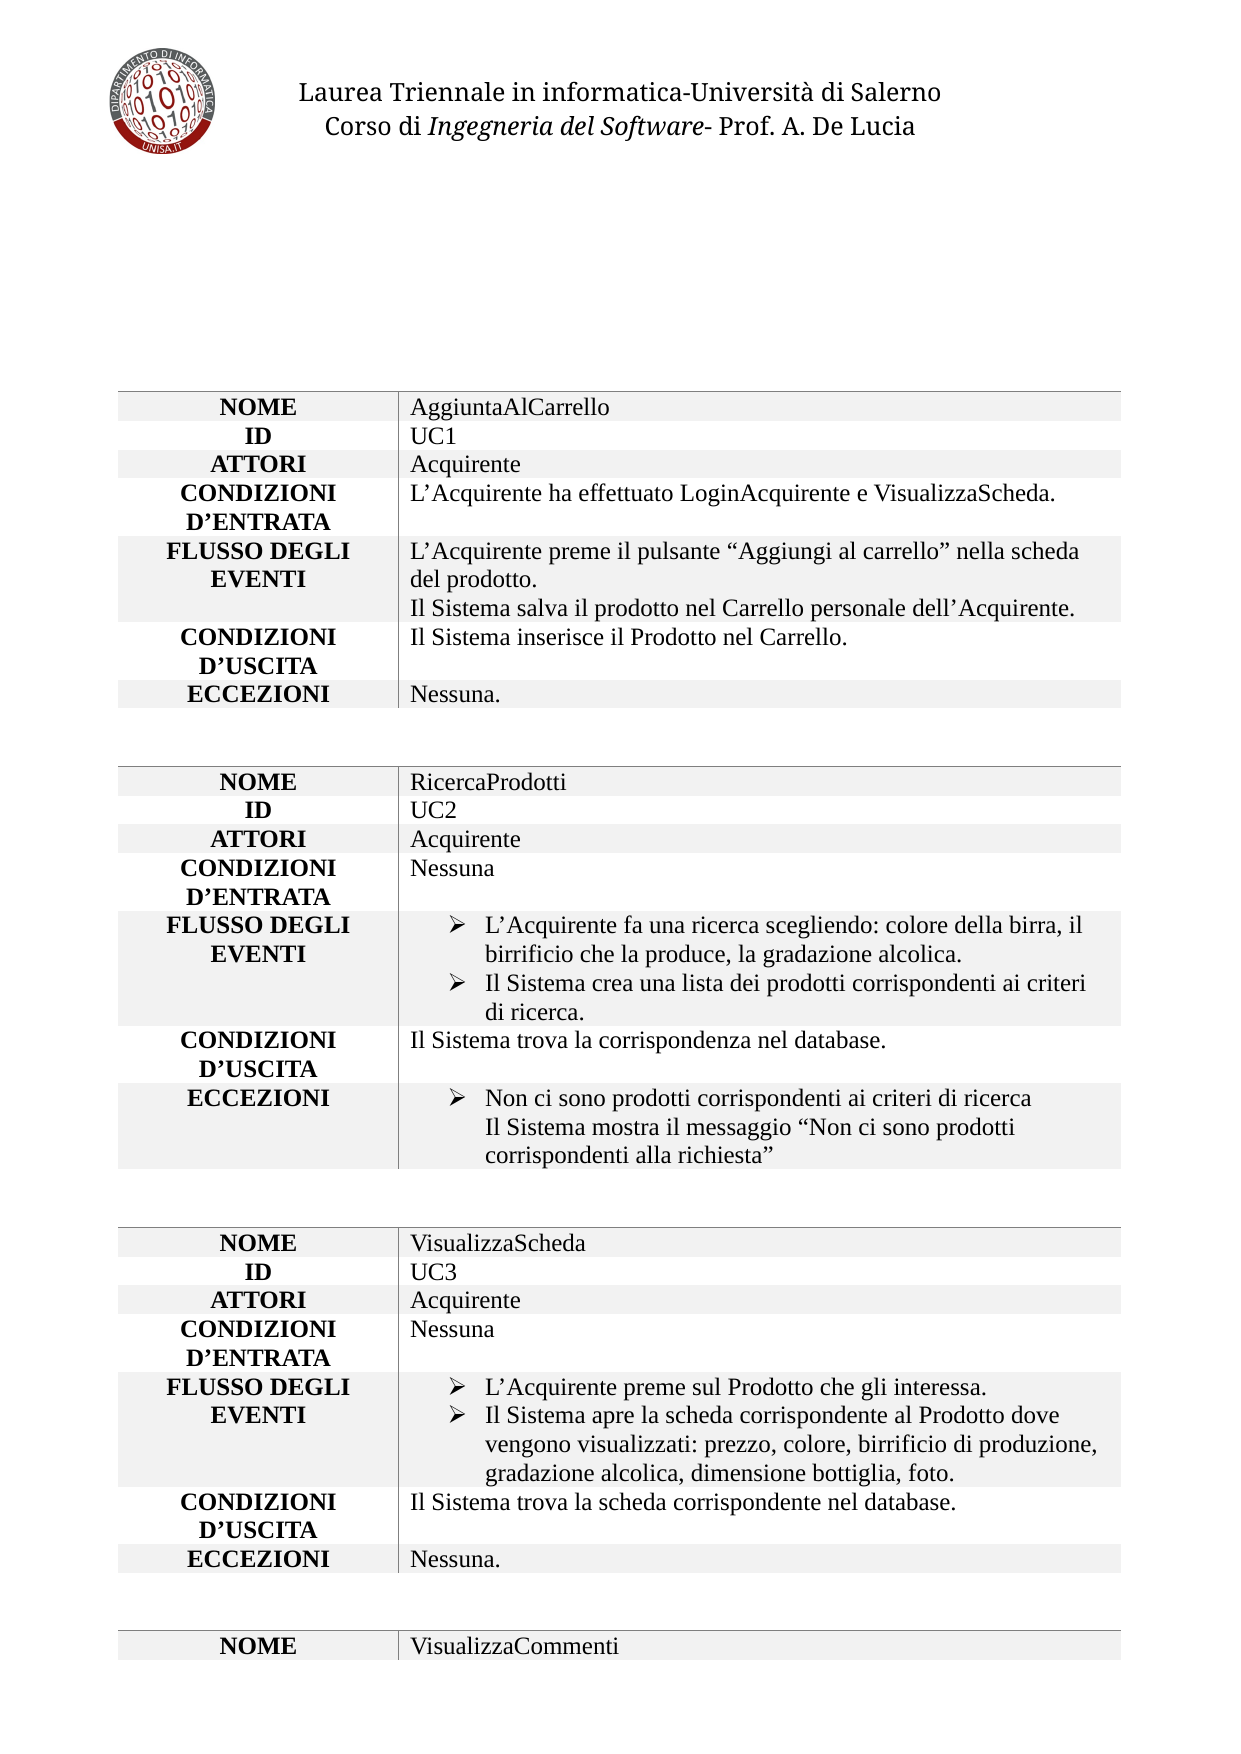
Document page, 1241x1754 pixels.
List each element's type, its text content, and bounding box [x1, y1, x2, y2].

table_cell Acquirente [399, 1285, 1121, 1314]
table_cell flusso degli eventi [118, 536, 398, 622]
table_header NOME [118, 1631, 398, 1660]
table_cell ECCEZIONI [118, 1083, 398, 1169]
table_cell condizioni d’uscita [118, 1487, 398, 1544]
table_cell L’Acquirente fa una ricerca scegliendo: colore della birra, il birrificio che la produce, la gradazione alcolica. Il Sistema crea una lista dei prodotti corrispondenti ai criteri di ricerca. [399, 911, 1121, 1026]
table_cell ID [118, 421, 398, 449]
table_cell ID [118, 1257, 398, 1285]
table_header VisualizzaScheda [399, 1228, 1121, 1257]
table_cell Eccezioni [118, 680, 398, 708]
table_cell Attori [118, 1285, 398, 1314]
table_cell Il Sistema trova la corrispondenza nel database. [399, 1026, 1121, 1083]
table_cell Acquirente [399, 450, 1121, 478]
table_cell flusso degli eventi [118, 911, 398, 1026]
table_cell ECCEZIONI [118, 1544, 398, 1573]
table_cell condizioni d’uscita [118, 1026, 398, 1083]
table_cell L’Acquirente preme il pulsante “Aggiungi al carrello” nella scheda del prodotto. Il Sistema salva il prodotto nel Carrello personale dell’Acquirente. [399, 536, 1121, 622]
table_header RicercaProdotti [399, 767, 1121, 796]
table_cell Il Sistema trova la scheda corrispondente nel database. [399, 1487, 1121, 1544]
table_cell Condizioni d’entrata [118, 478, 398, 536]
table_cell Acquirente [399, 824, 1121, 853]
table_cell ID [118, 796, 398, 824]
table_header AggiuntaAlCarrello [399, 392, 1121, 421]
table_cell UC3 [399, 1257, 1121, 1285]
table_cell Nessuna. [399, 1544, 1121, 1573]
table_header VisualizzaCommenti [399, 1631, 1121, 1660]
table_cell Nessuna [399, 853, 1121, 911]
table_cell Il Sistema inserisce il Prodotto nel Carrello. [399, 622, 1121, 679]
table_header NOME [118, 392, 398, 421]
table_header NOME [118, 767, 398, 796]
table_cell Condizioni d’entrata [118, 1314, 398, 1372]
table_cell Attori [118, 450, 398, 478]
table_header NOME [118, 1228, 398, 1257]
table_cell L’Acquirente ha effettuato LoginAcquirente e VisualizzaScheda. [399, 478, 1121, 536]
picture [109, 48, 215, 154]
table_cell flusso degli eventi [118, 1372, 398, 1487]
table_cell Nessuna [399, 1314, 1121, 1372]
table_cell UC1 [399, 421, 1121, 449]
table_cell Nessuna. [399, 680, 1121, 708]
table_cell condizioni d’uscita [118, 622, 398, 679]
table_cell Attori [118, 824, 398, 853]
table_cell UC2 [399, 796, 1121, 824]
table_cell Non ci sono prodotti corrispondenti ai criteri di ricerca Il Sistema mostra il messaggio “Non ci sono prodotti corrispondenti alla richiesta” [399, 1083, 1121, 1169]
table_cell L’Acquirente preme sul Prodotto che gli interessa. Il Sistema apre la scheda corrispondente al Prodotto dove vengono visualizzati: prezzo, colore, birrificio di produzione, gradazione alcolica, dimensione bottiglia, foto. [399, 1372, 1121, 1487]
table_cell Condizioni d’entrata [118, 853, 398, 911]
